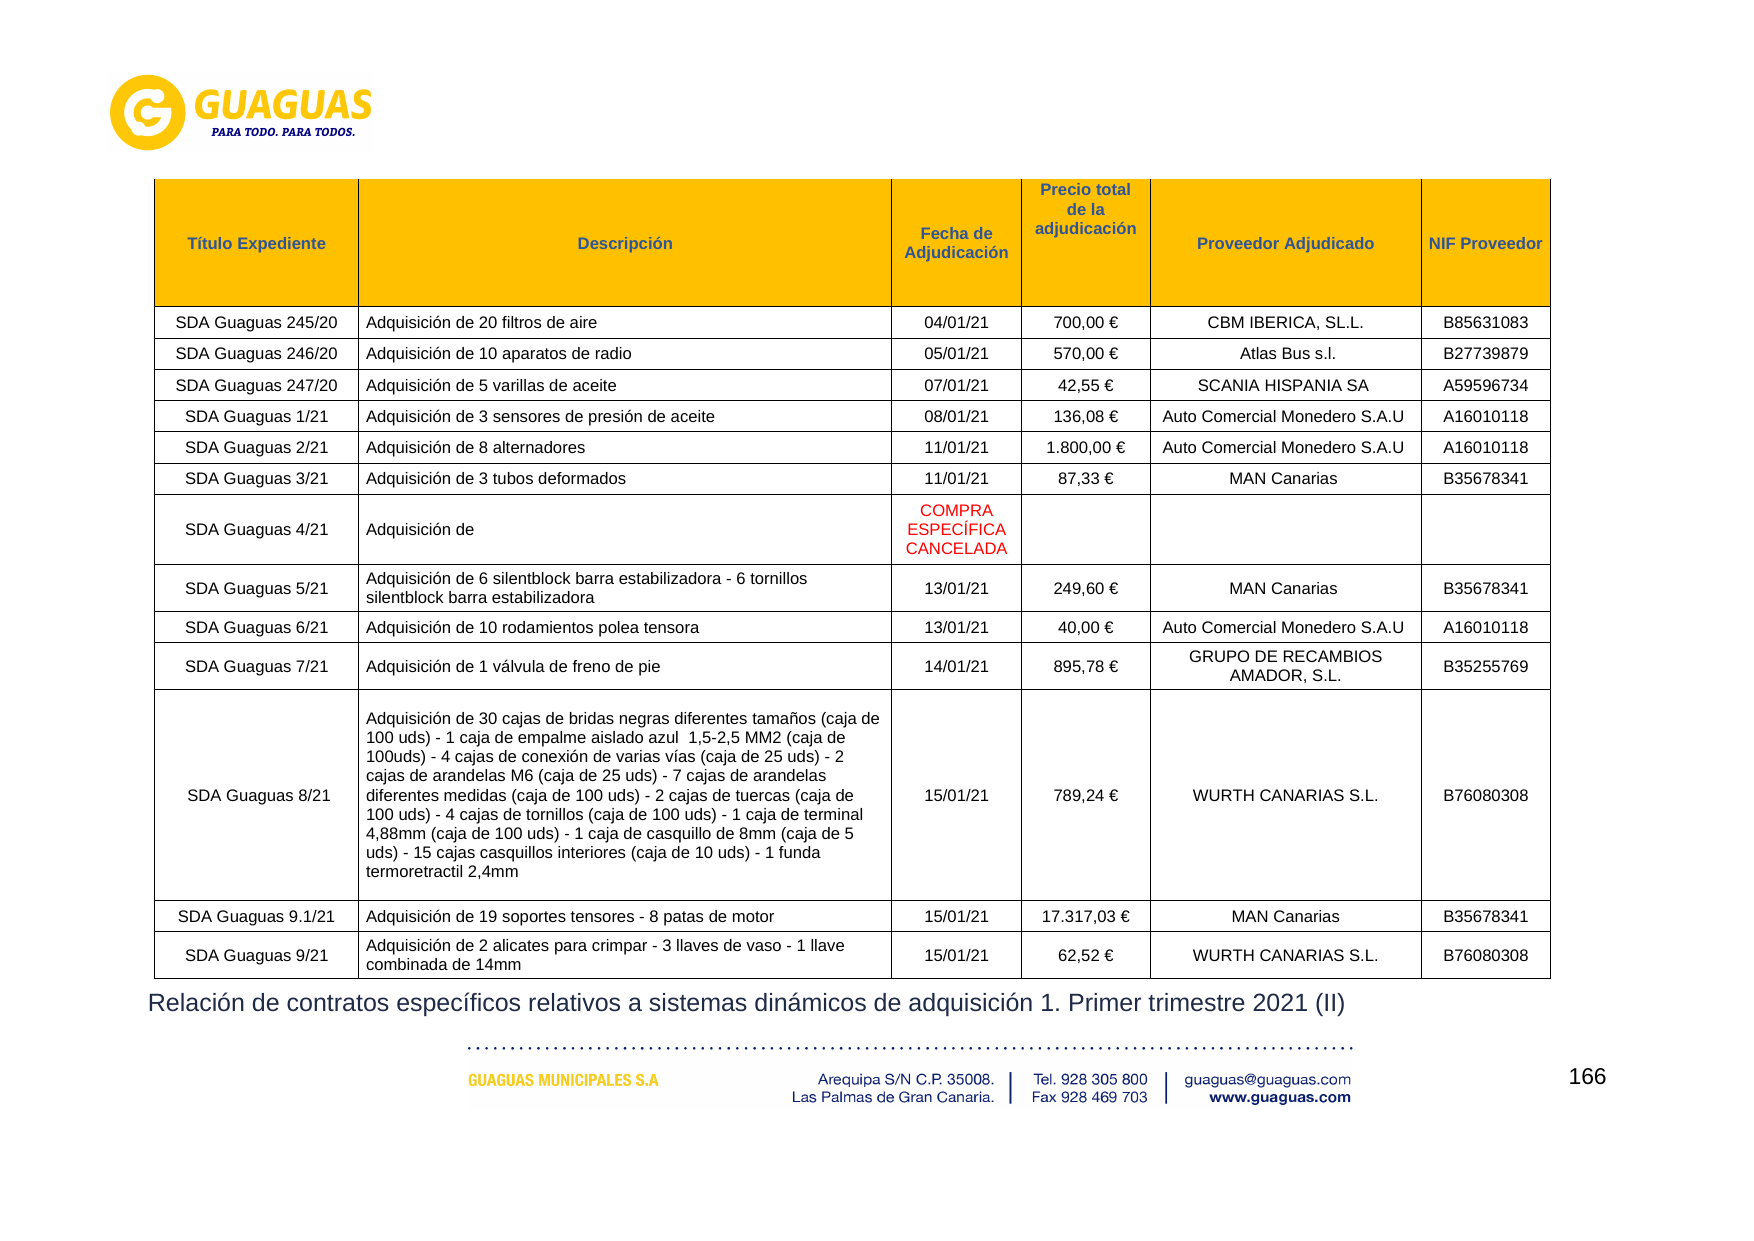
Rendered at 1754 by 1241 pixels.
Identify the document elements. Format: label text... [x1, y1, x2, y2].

table_cell MAN Canarias [1151, 565, 1421, 611]
table_cell 07/01/21 [892, 370, 1021, 400]
table_cell 04/01/21 [892, 307, 1021, 337]
table_cell 789,24 € [1022, 690, 1150, 900]
table_cell SDA Guaguas 7/21 [155, 643, 358, 689]
table_cell Adquisición de 1 válvula de freno de pie [359, 643, 891, 689]
table_cell [1151, 495, 1421, 564]
table_cell B35255769 [1422, 643, 1550, 689]
table_cell SDA Guaguas 246/20 [155, 339, 358, 369]
table_cell SDA Guaguas 247/20 [155, 370, 358, 400]
table_cell 895,78 € [1022, 643, 1150, 689]
text Relación de contratos específicos relativos a sistemas dinámicos de adquisición 1. Primer trimestre 2021 (II) [148, 988, 1606, 1017]
table_cell 15/01/21 [892, 690, 1021, 900]
table_cell A16010118 [1422, 612, 1550, 642]
table_cell NIF Proveedor [1422, 179, 1550, 306]
table_cell Adquisición de 10 aparatos de radio [359, 339, 891, 369]
table_cell SDA Guaguas 2/21 [155, 432, 358, 462]
table_cell Auto Comercial Monedero S.A.U [1151, 401, 1421, 431]
table_cell SDA Guaguas 4/21 [155, 495, 358, 564]
table_cell 13/01/21 [892, 612, 1021, 642]
table_cell MAN Canarias [1151, 464, 1421, 494]
table_cell 87,33 € [1022, 464, 1150, 494]
table_cell 15/01/21 [892, 901, 1021, 931]
table_cell A59596734 [1422, 370, 1550, 400]
table_cell 17.317,03 € [1022, 901, 1150, 931]
table_cell SDA Guaguas 3/21 [155, 464, 358, 494]
table_cell SDA Guaguas 1/21 [155, 401, 358, 431]
table_cell Auto Comercial Monedero S.A.U [1151, 612, 1421, 642]
table_cell B35678341 [1422, 464, 1550, 494]
table_cell 1.800,00 € [1022, 432, 1150, 462]
table_cell GRUPO DE RECAMBIOS AMADOR, S.L. [1151, 643, 1421, 689]
table_cell 249,60 € [1022, 565, 1150, 611]
table_cell WURTH CANARIAS S.L. [1151, 690, 1421, 900]
table_cell 62,52 € [1022, 932, 1150, 978]
table_cell 136,08 € [1022, 401, 1150, 431]
table_cell Adquisición de [359, 495, 891, 564]
table_cell SCANIA HISPANIA SA [1151, 370, 1421, 400]
table_cell SDA Guaguas 6/21 [155, 612, 358, 642]
table_cell A16010118 [1422, 401, 1550, 431]
table_cell COMPRA ESPECÍFICA CANCELADA [892, 495, 1021, 564]
table_cell [1022, 495, 1150, 564]
table_cell Título Expediente [155, 179, 358, 306]
table_cell Precio total de la adjudicación [1022, 179, 1150, 306]
table_cell Adquisición de 3 tubos deformados [359, 464, 891, 494]
table_cell 42,55 € [1022, 370, 1150, 400]
table_cell SDA Guaguas 9/21 [155, 932, 358, 978]
table_cell SDA Guaguas 5/21 [155, 565, 358, 611]
table_cell [1422, 495, 1550, 564]
table_cell SDA Guaguas 9.1/21 [155, 901, 358, 931]
table_cell Adquisición de 19 soportes tensores - 8 patas de motor [359, 901, 891, 931]
table_cell B85631083 [1422, 307, 1550, 337]
table_cell B76080308 [1422, 690, 1550, 900]
table_cell 14/01/21 [892, 643, 1021, 689]
table_cell Auto Comercial Monedero S.A.U [1151, 432, 1421, 462]
table_cell SDA Guaguas 245/20 [155, 307, 358, 337]
table_cell WURTH CANARIAS S.L. [1151, 932, 1421, 978]
table_cell B76080308 [1422, 932, 1550, 978]
table_cell B35678341 [1422, 901, 1550, 931]
table_cell 40,00 € [1022, 612, 1150, 642]
table_cell Adquisición de 5 varillas de aceite [359, 370, 891, 400]
table_cell Descripción [359, 179, 891, 306]
table_cell 13/01/21 [892, 565, 1021, 611]
table_cell Adquisición de 2 alicates para crimpar - 3 llaves de vaso - 1 llave combinada de 14mm [359, 932, 891, 978]
table_cell CBM IBERICA, SL.L. [1151, 307, 1421, 337]
table_cell A16010118 [1422, 432, 1550, 462]
table_cell B27739879 [1422, 339, 1550, 369]
table_cell Adquisición de 6 silentblock barra estabilizadora - 6 tornillos silentblock barra estabilizadora [359, 565, 891, 611]
table_cell Adquisición de 8 alternadores [359, 432, 891, 462]
table_cell Adquisición de 3 sensores de presión de aceite [359, 401, 891, 431]
table_cell Fecha de Adjudicación [892, 179, 1021, 306]
table_cell Atlas Bus s.l. [1151, 339, 1421, 369]
table_cell Proveedor Adjudicado [1151, 179, 1421, 306]
table_cell B35678341 [1422, 565, 1550, 611]
table_cell 05/01/21 [892, 339, 1021, 369]
table_cell Adquisición de 20 filtros de aire [359, 307, 891, 337]
table_cell 700,00 € [1022, 307, 1150, 337]
table_cell 15/01/21 [892, 932, 1021, 978]
table_cell 570,00 € [1022, 339, 1150, 369]
table_cell SDA Guaguas 8/21 [155, 690, 358, 900]
table_cell Adquisición de 30 cajas de bridas negras diferentes tamaños (caja de 100 uds) - 1 caja de empalme aislado azul 1,5-2,5 MM2 (caja de 100uds) - 4 cajas de conexión de varias vías (caja de 25 uds) - 2 cajas de arandelas M6 (caja de 25 uds) - 7 cajas de arandelas diferentes medidas (caja de 100 uds) - 2 cajas de tuercas (caja de 100 uds) - 4 cajas de tornillos (caja de 100 uds) - 1 caja de terminal 4,88mm (caja de 100 uds) - 1 caja de casquillo de 8mm (caja de 5 uds) - 15 cajas casquillos interiores (caja de 10 uds) - 1 funda termoretractil 2,4mm [359, 690, 891, 900]
table_cell 11/01/21 [892, 432, 1021, 462]
table_cell 08/01/21 [892, 401, 1021, 431]
table_cell MAN Canarias [1151, 901, 1421, 931]
table_cell Adquisición de 10 rodamientos polea tensora [359, 612, 891, 642]
table_cell 11/01/21 [892, 464, 1021, 494]
